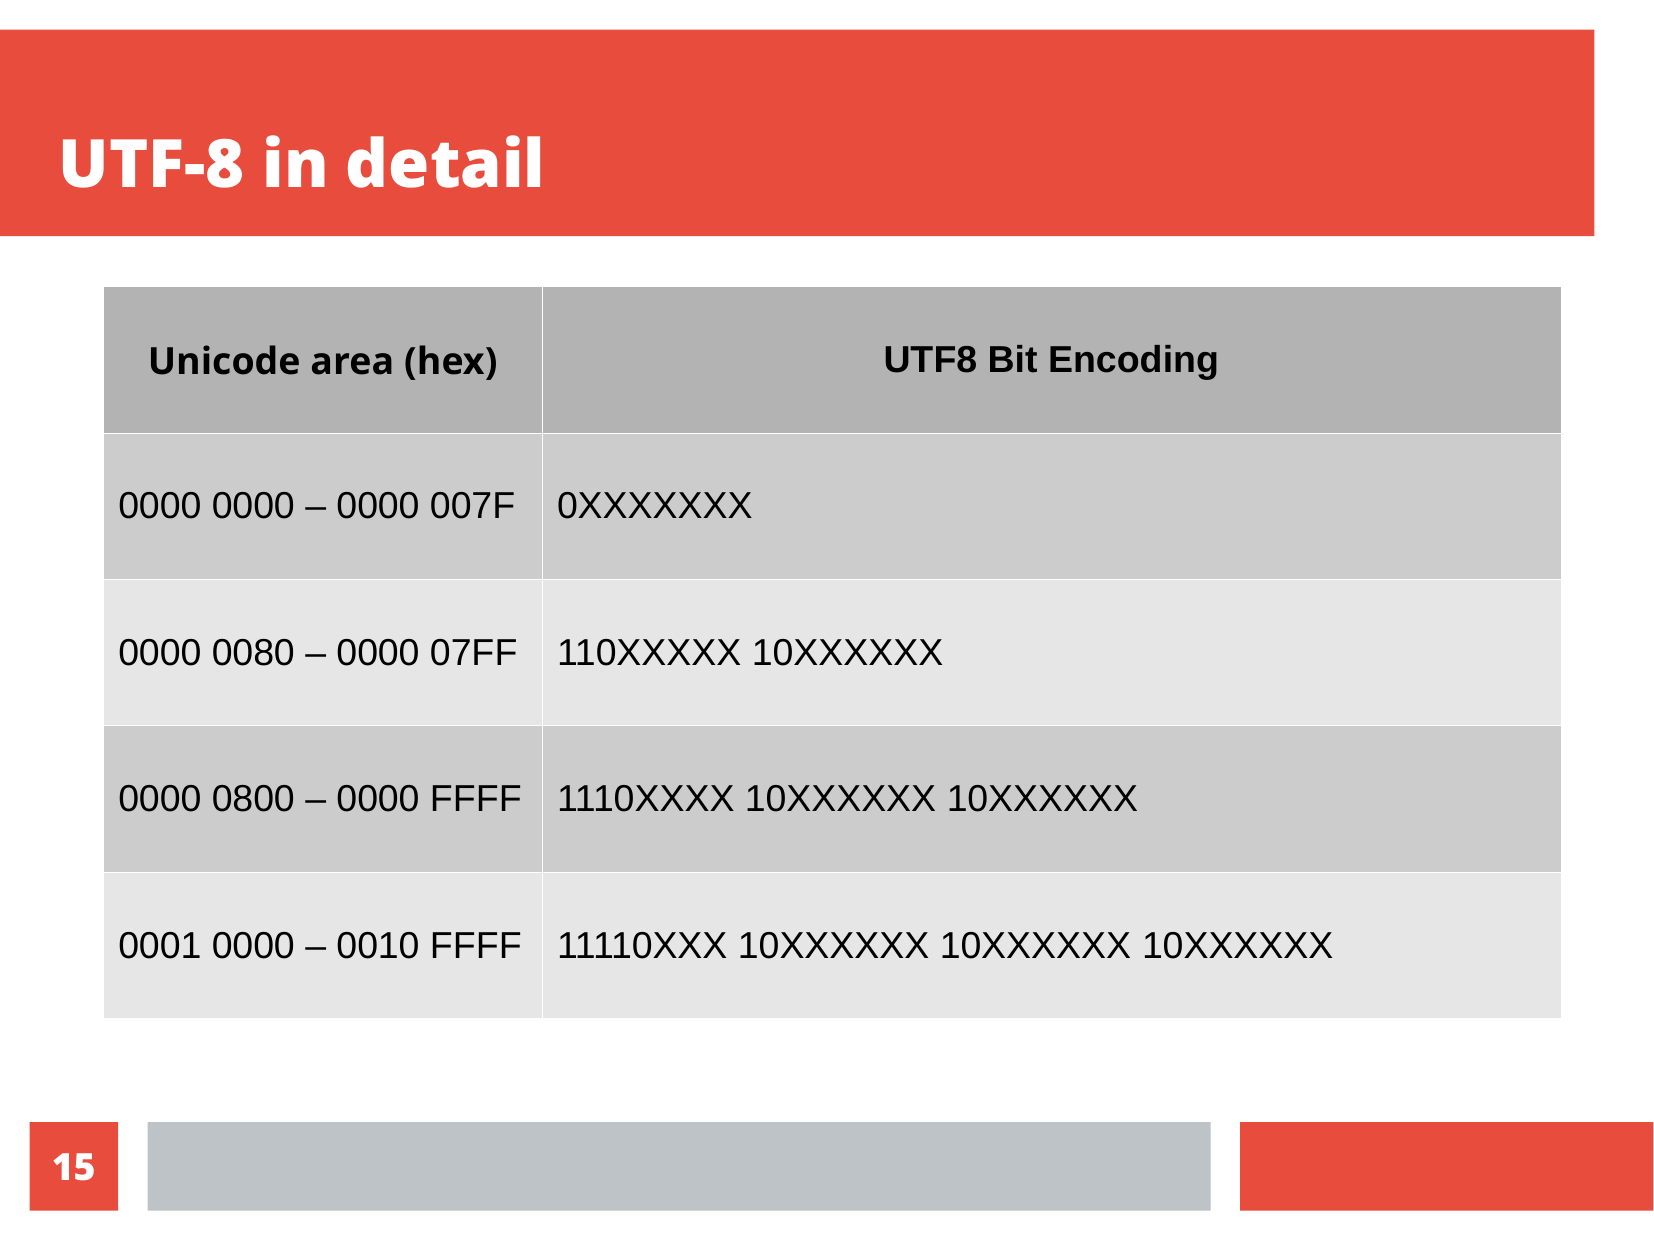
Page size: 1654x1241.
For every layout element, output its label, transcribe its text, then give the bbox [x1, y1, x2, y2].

table_cell 11110XXX 10XXXXXX 10XXXXXX 10XXXXXX [543, 873, 1561, 1018]
table_cell 110XXXXX 10XXXXXX [543, 580, 1561, 725]
table_cell 0000 0080 – 0000 07FF [104, 580, 542, 725]
title UTF-8 in detail [59, 59, 1595, 207]
table_cell 1110XXXX 10XXXXXX 10XXXXXX [543, 726, 1561, 872]
table_cell 0001 0000 – 0010 FFFF [104, 873, 542, 1018]
table_cell 0000 0000 – 0000 007F [104, 434, 542, 579]
table_cell 0XXXXXXX [543, 434, 1561, 579]
table_header Unicode area (hex) [104, 287, 542, 433]
table_cell 0000 0800 – 0000 FFFF [104, 726, 542, 872]
table_header UTF8 Bit Encoding [543, 287, 1561, 433]
